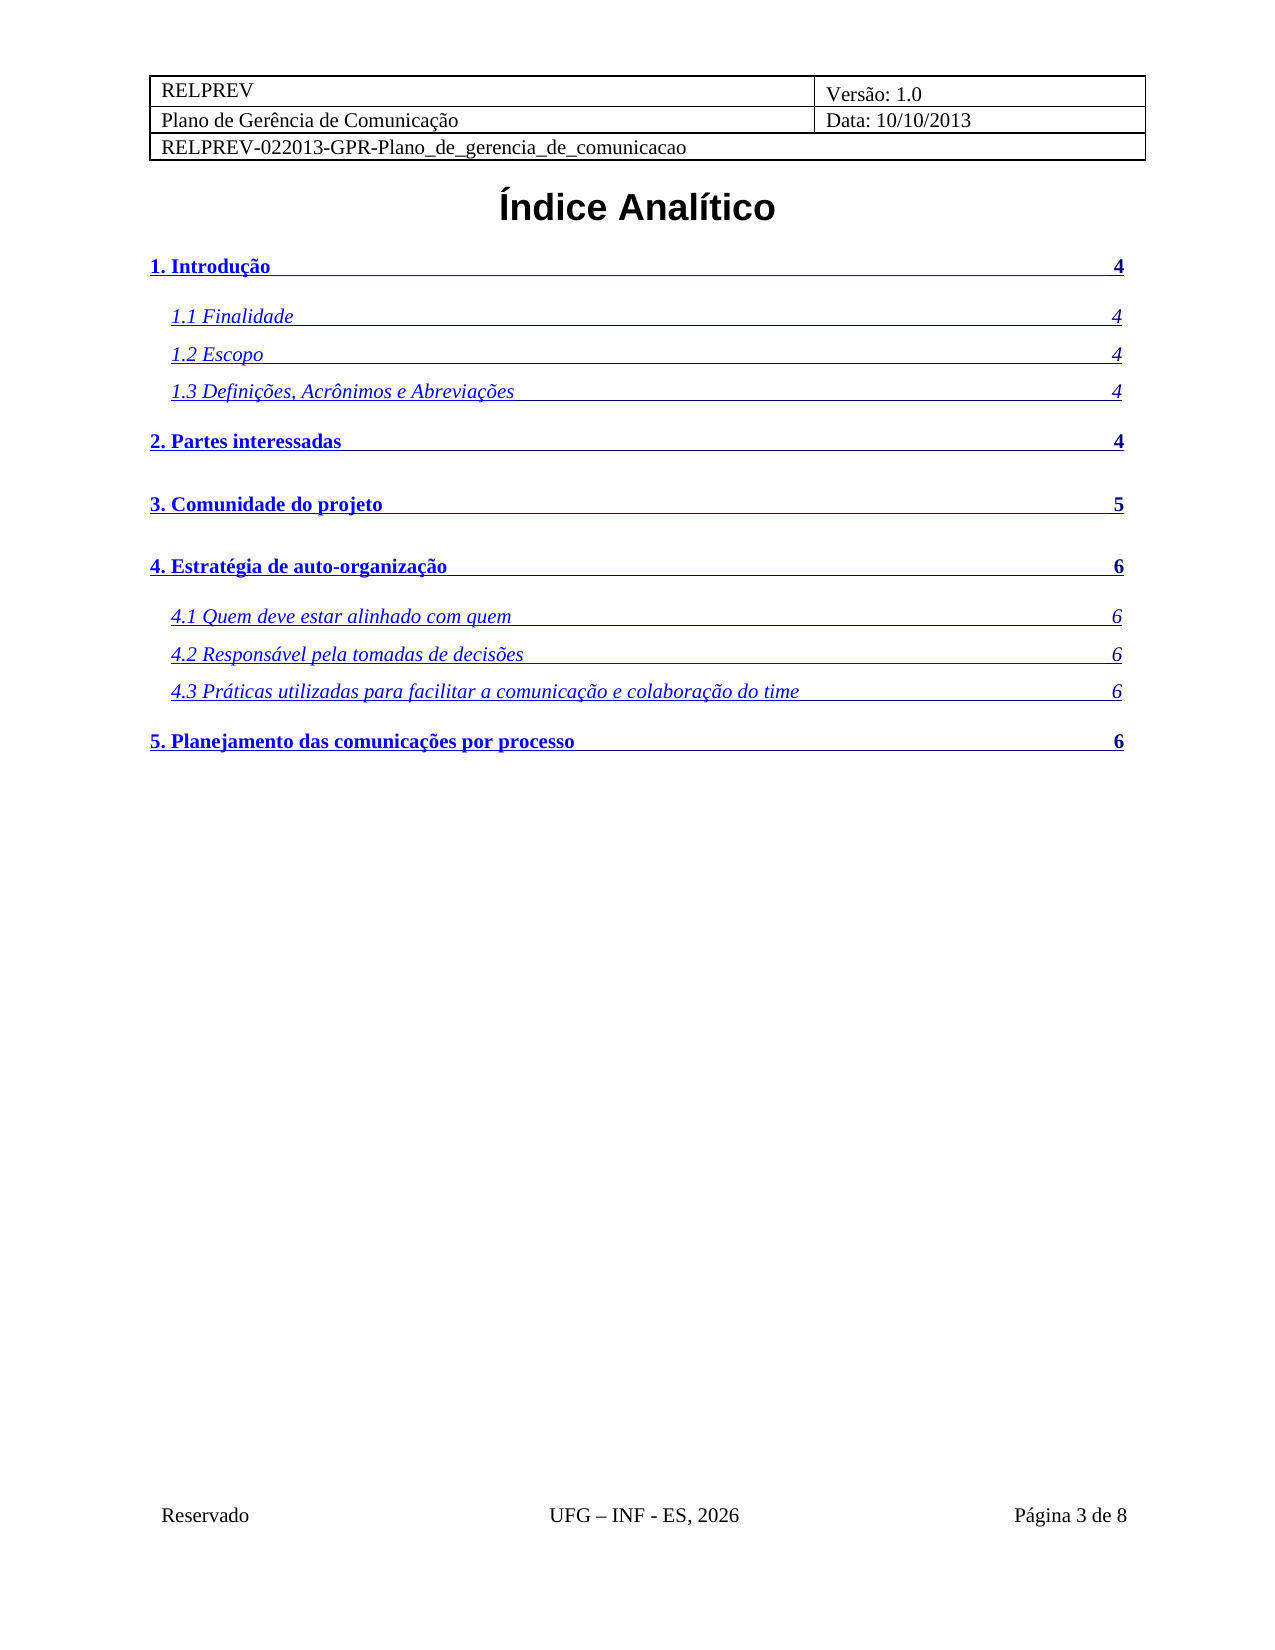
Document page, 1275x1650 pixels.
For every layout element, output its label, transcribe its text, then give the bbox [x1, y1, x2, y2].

text 4.1 Quem deve estar alinhado com quem 6 [171, 603, 1125, 628]
text 4.2 Responsável pela tomadas de decisões 6 [171, 641, 1125, 666]
text 1. Introdução 4 [150, 253, 1125, 278]
text Índice Analítico [150, 185, 1125, 228]
text 2. Partes interessadas 4 [150, 428, 1125, 453]
text 1.2 Escopo 4 [171, 341, 1125, 366]
text 4. Estratégia de auto-organização 6 [150, 553, 1125, 578]
text 1.3 Definições, Acrônimos e Abreviações 4 [171, 378, 1125, 403]
text 4.3 Práticas utilizadas para facilitar a comunicação e colaboração do time 6 [171, 678, 1125, 703]
text 1.1 Finalidade 4 [171, 303, 1125, 328]
text 5. Planejamento das comunicações por processo 6 [150, 728, 1125, 753]
text 3. Comunidade do projeto 5 [150, 491, 1125, 516]
